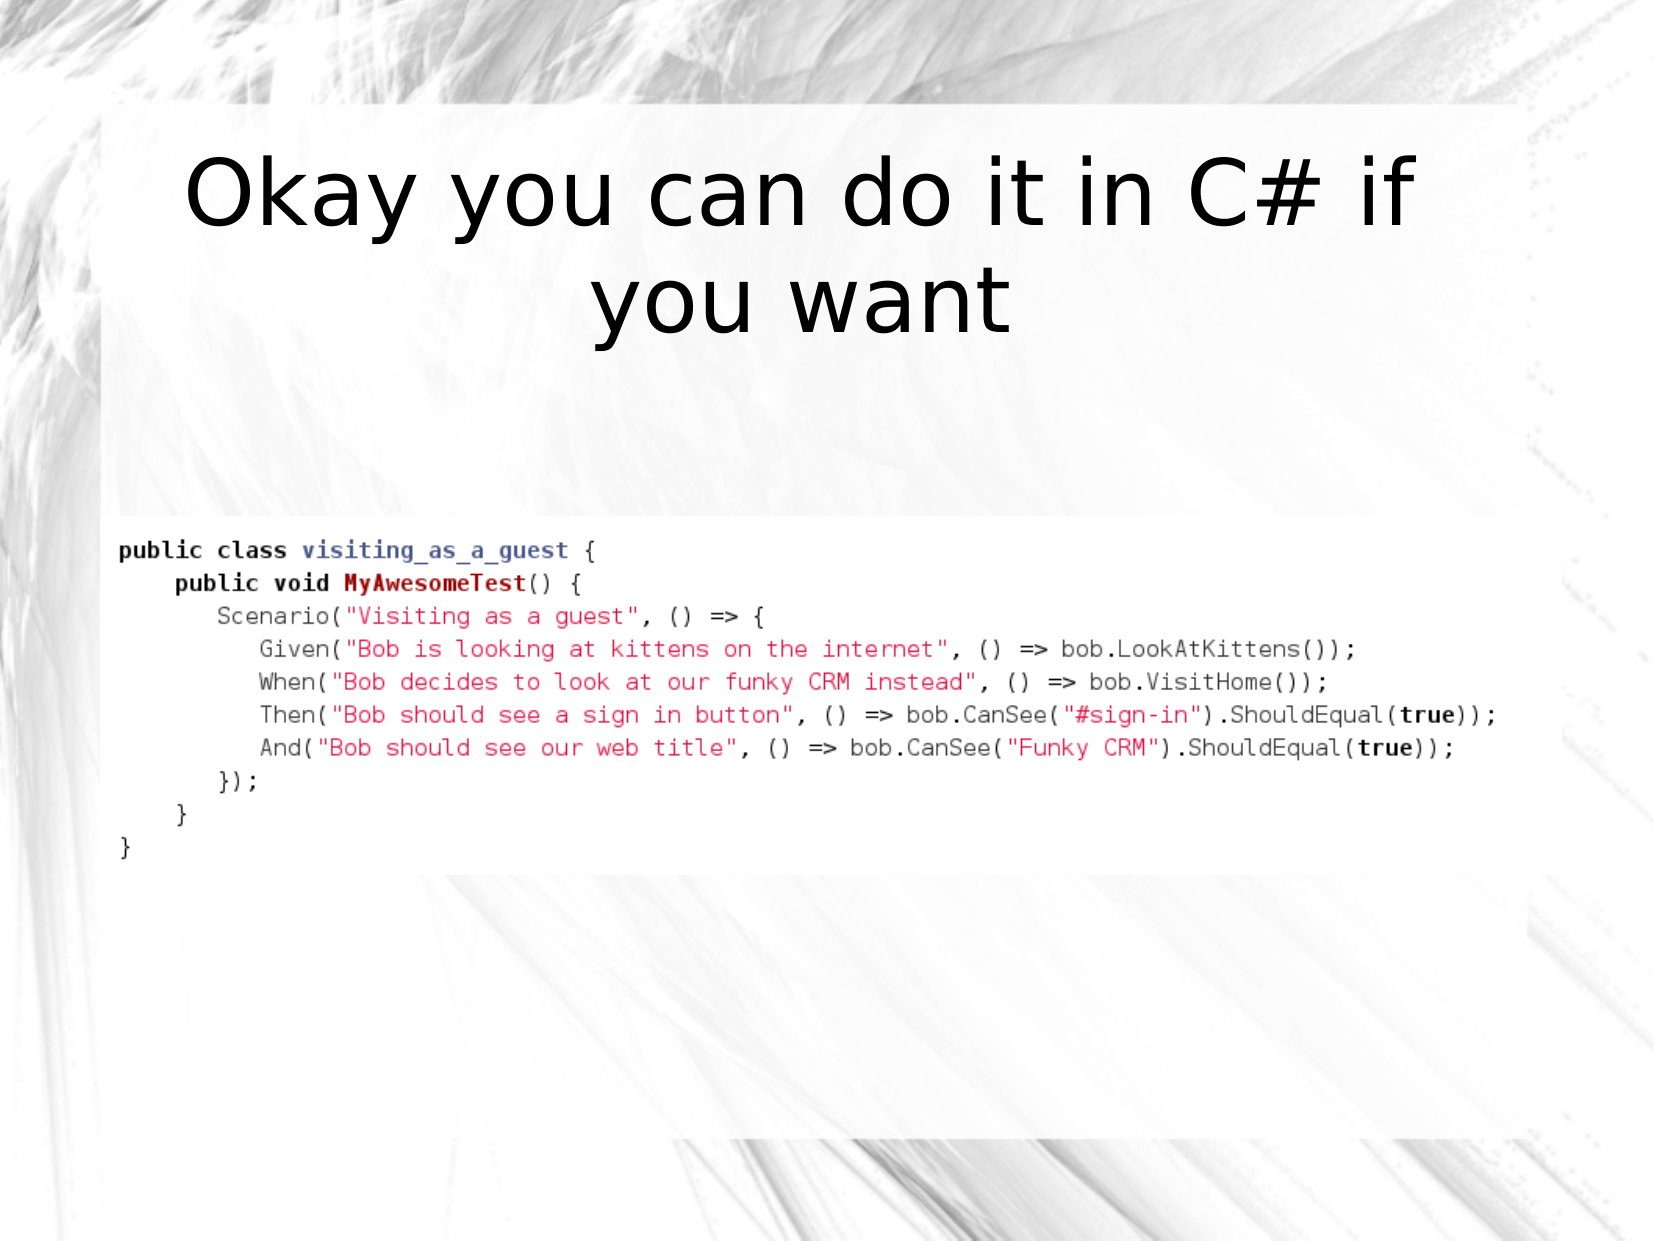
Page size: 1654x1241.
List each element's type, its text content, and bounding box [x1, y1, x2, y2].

picture [0, 0, 1654, 1241]
title Okay you can do it in C# if you want [106, 140, 1495, 355]
